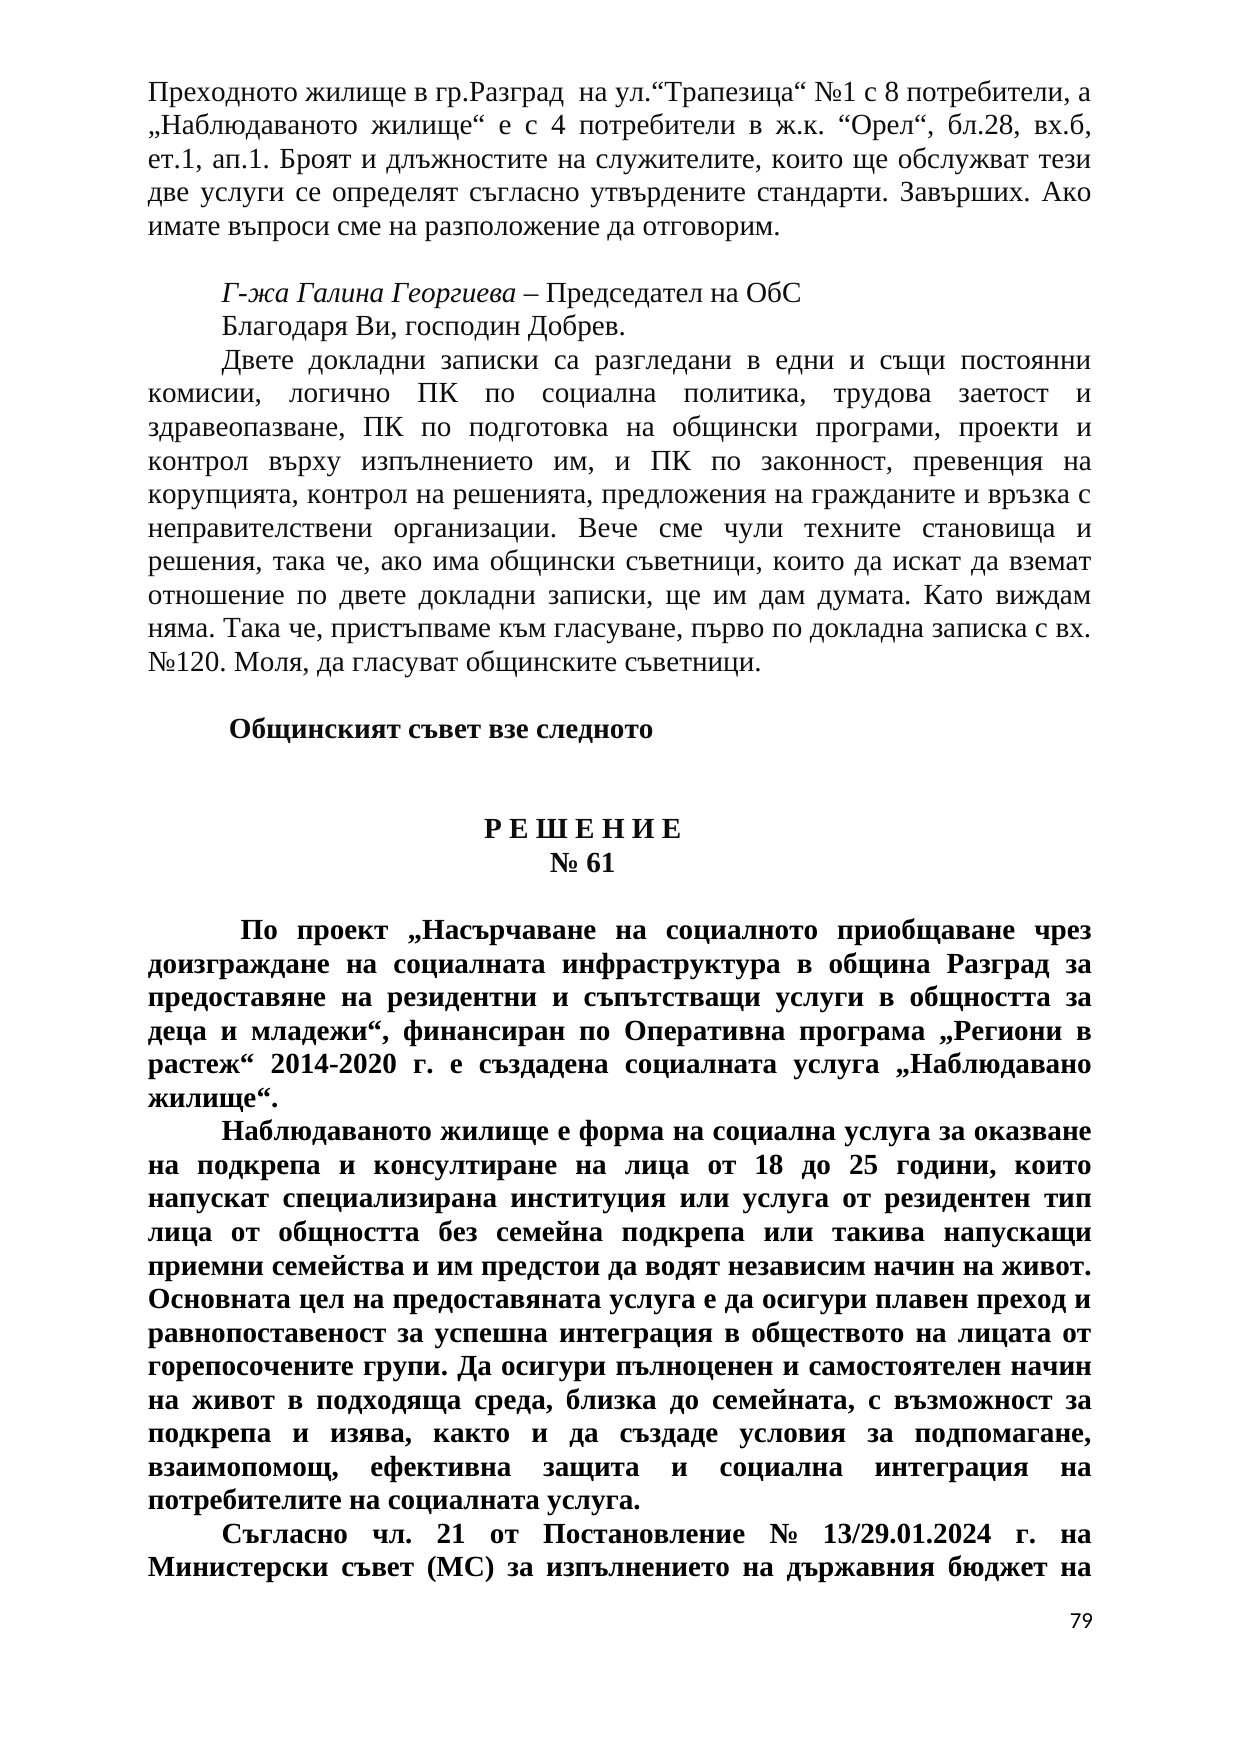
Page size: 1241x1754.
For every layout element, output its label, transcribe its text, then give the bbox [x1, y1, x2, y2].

text Г-жа Галина Георгиева – Председател на ОбС [148, 275, 1093, 308]
text Съгласно чл. 21 от Постановление № 13/29.01.2024 г. на Министерски съвет (МС) за изпълнението на държавния бюджет на [148, 1516, 1093, 1583]
text Р Е Ш Е Н И Е [148, 812, 1093, 845]
text Преходното жилище в гр.Разград на ул.“Трапезица“ №1 с 8 потребители, а „Наблюдаваното жилище“ е с 4 потребители в ж.к. “Орел“, бл.28, вх.б, ет.1, ап.1. Броят и длъжностите на служителите, които ще обслужват тези две услуги се определят съгласно утвърдените стандарти. Завърших. Ако имате въпроси сме на разположение да отговорим. [148, 74, 1093, 241]
text Наблюдаваното жилище е форма на социална услуга за оказване на подкрепа и консултиране на лица от 18 до 25 години, които напускат специализирана институция или услуга от резидентен тип лица от общността без семейна подкрепа или такива напускащи приемни семейства и им предстои да водят независим начин на живот. Основната цел на предоставяната услуга е да осигури плавен преход и равнопоставеност за успешна интеграция в обществото на лицата от горепосочените групи. Да осигури пълноценен и самостоятелен начин на живот в подходяща среда, близка до семейната, с възможност за подкрепа и изява, както и да създаде условия за подпомагане, взаимопомощ, ефективна защита и социална интеграция на потребителите на социалната услуга. [148, 1113, 1093, 1516]
text По проект „Насърчаване на социалното приобщаване чрез доизграждане на социалната инфраструктура в община Разград за предоставяне на резидентни и съпътстващи услуги в общността за деца и младежи“, финансиран по Оперативна програма „Региони в растеж“ 2014-2020 г. е създадена социалната услуга „Наблюдавано жилище“. [148, 912, 1093, 1113]
text Благодаря Ви, господин Добрев. [148, 308, 1093, 342]
text Двете докладни записки са разгледани в едни и същи постоянни комисии, логично ПК по социална политика, трудова заетост и здравеопазване, ПК по подготовка на общински програми, проекти и контрол върху изпълнението им, и ПК по законност, превенция на корупцията, контрол на решенията, предложения на гражданите и връзка с неправителствени организации. Вече сме чули техните становища и решения, така че, ако има общински съветници, които да искат да вземат отношение по двете докладни записки, ще им дам думата. Като виждам няма. Така че, пристъпваме към гласуване, първо по докладна записка с вх.№120. Моля, да гласуват общинските съветници. [148, 342, 1093, 677]
text Общинският съвет взе следното [148, 711, 1093, 744]
text № 61 [148, 845, 1093, 879]
